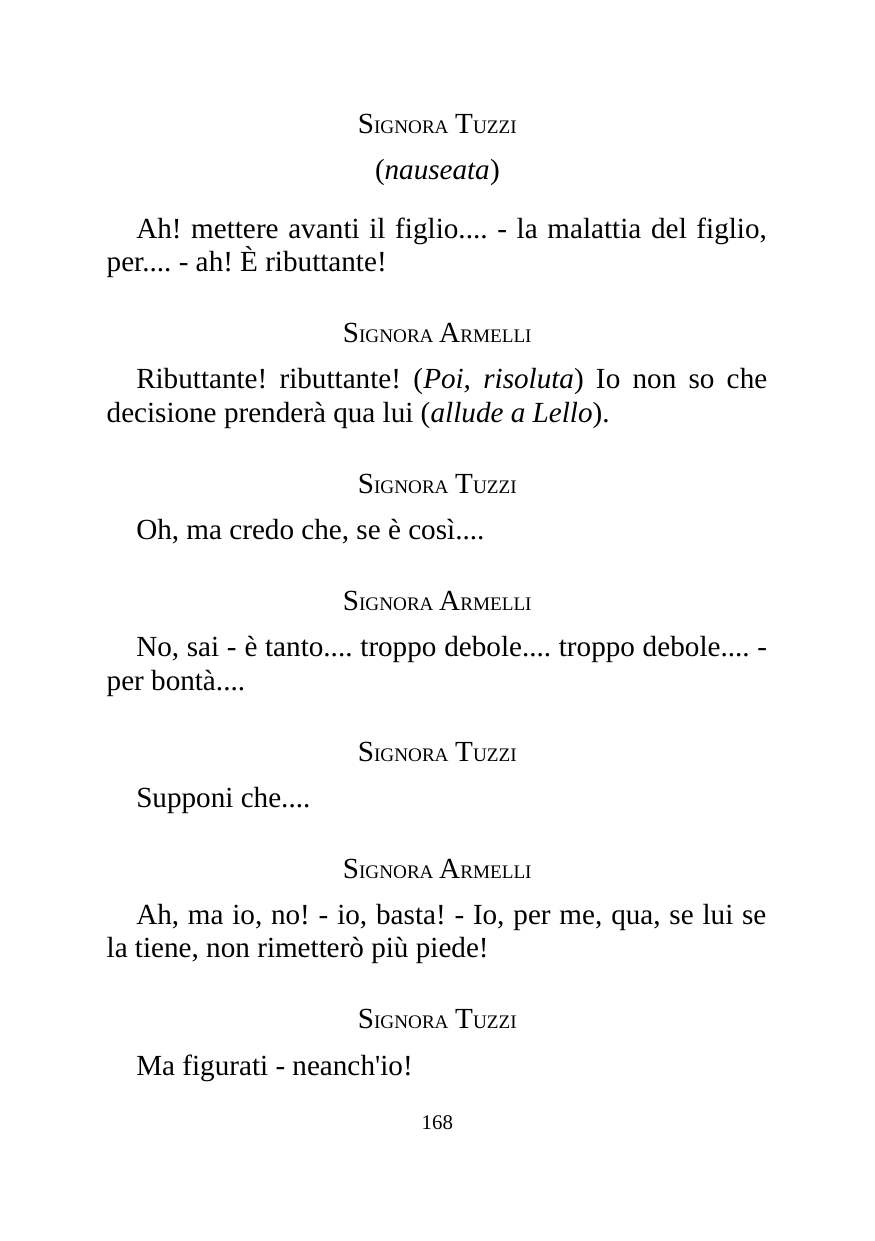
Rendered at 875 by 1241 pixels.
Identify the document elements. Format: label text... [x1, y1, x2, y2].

text (nauseata) [106, 152, 768, 186]
text Signora Tuzzi [106, 106, 768, 140]
text Signora Armelli [106, 316, 768, 349]
text Oh, ma credo che, se è così.... [106, 512, 768, 546]
text Ah, ma io, no! - io, basta! - Io, per me, qua, se lui se la tiene, non rimetterò più piede! [106, 897, 768, 964]
text Supponi che.... [106, 780, 768, 813]
text Signora Tuzzi [106, 466, 768, 500]
text Signora Tuzzi [106, 1002, 768, 1035]
text No, sai - è tanto.... troppo debole.... troppo debole.... - per bontà.... [106, 629, 768, 696]
text Ma figurati - neanch'io! [106, 1048, 768, 1081]
text Ah! mettere avanti il figlio.... - la malattia del figlio, per.... - ah! È ributtante! [106, 211, 768, 278]
text Ributtante! ributtante! (Poi, risoluta) Io non so che decisione prenderà qua lui (allude a Lello). [106, 362, 768, 429]
text Signora Armelli [106, 583, 768, 617]
text Signora Tuzzi [106, 734, 768, 767]
text Signora Armelli [106, 851, 768, 884]
